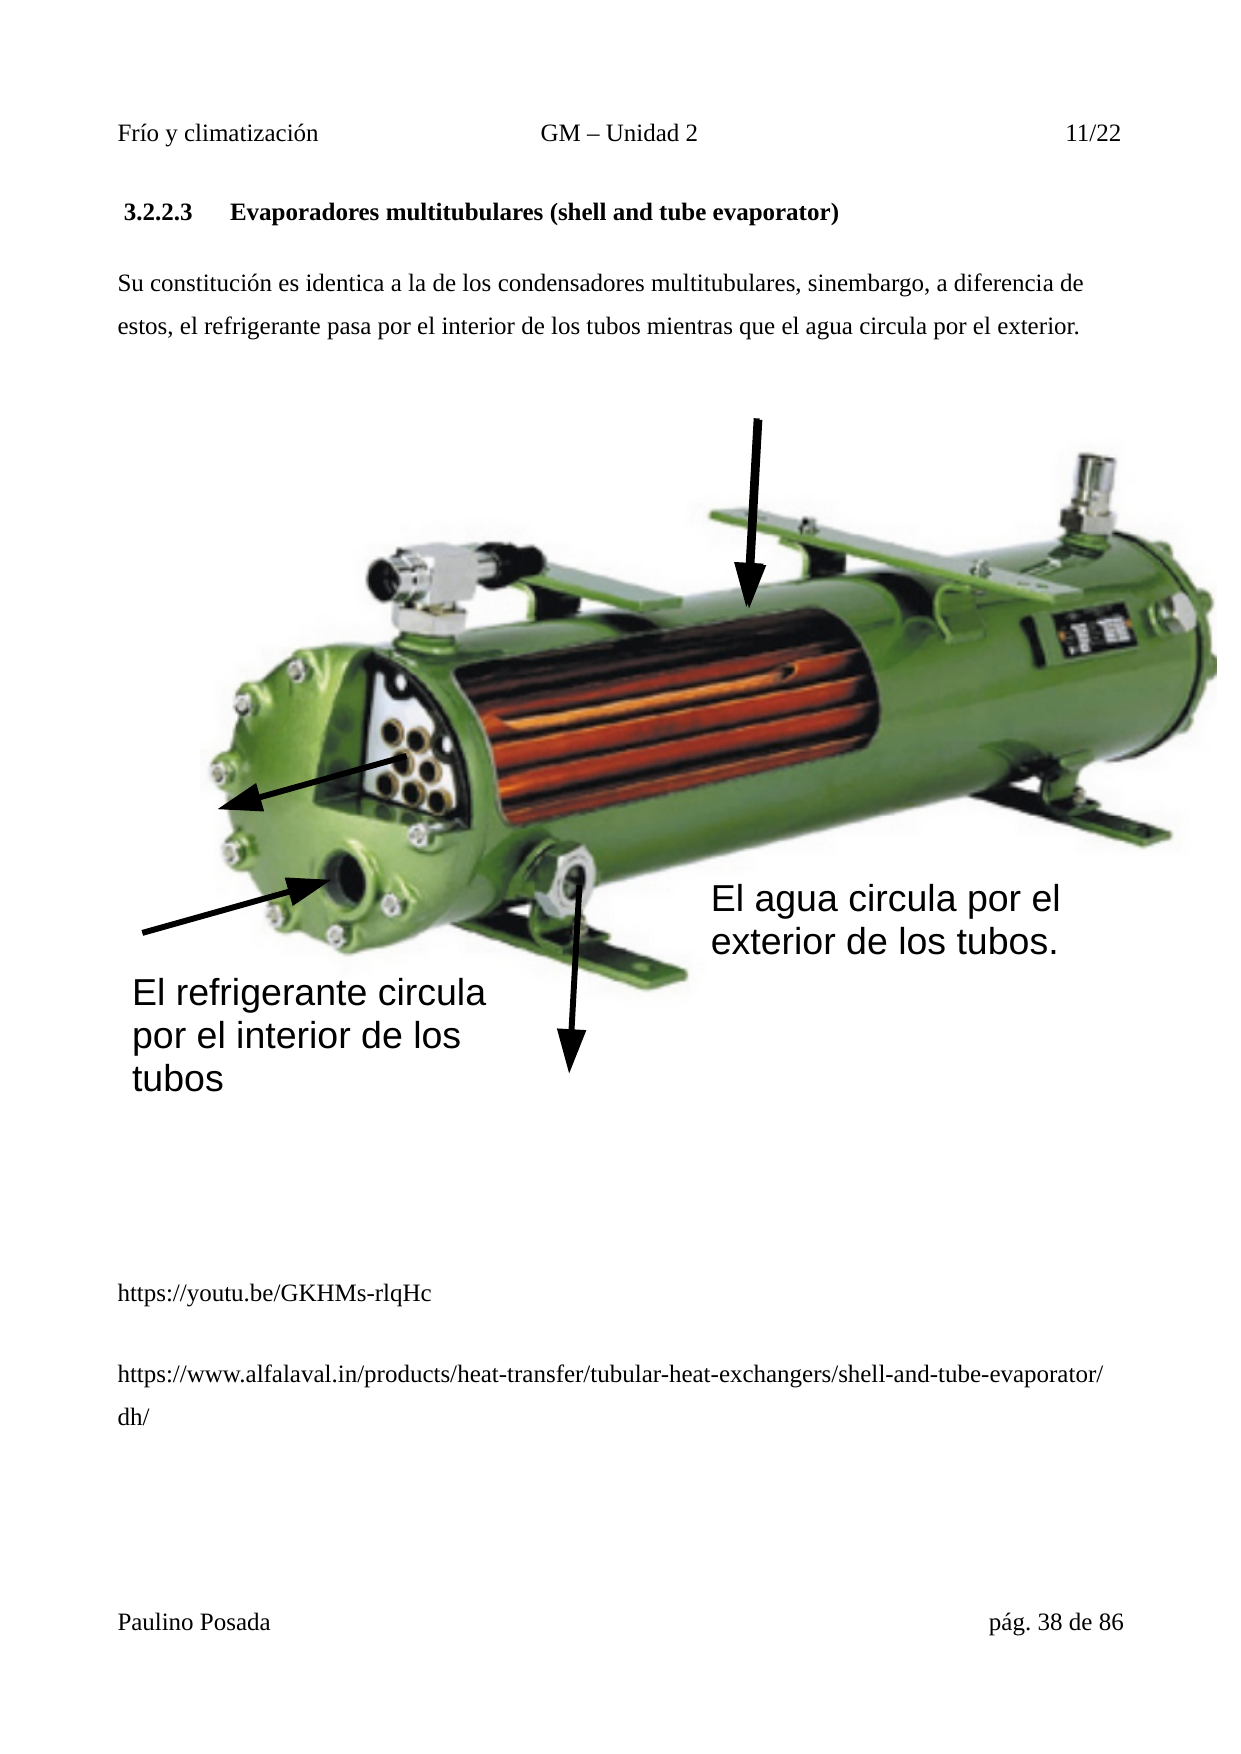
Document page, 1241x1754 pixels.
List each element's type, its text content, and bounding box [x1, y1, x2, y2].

picture [245, 987, 255, 1003]
picture [200, 422, 1217, 1013]
text https://youtu.be/GKHMs-rlqHc [117, 1278, 1123, 1307]
subtitle Evaporadores multitubulares (shell and tube evaporator) [117, 197, 1123, 226]
text Su constitución es identica a la de los condensadores multitubulares, sinembargo, a diferencia de estos, el refrigerante pasa por el interior de los tubos mientras que el agua circula por el exterior. [117, 268, 1123, 339]
text https://www.alfalaval.in/products/heat-transfer/tubular-heat-exchangers/shell-and-tube-evaporator/dh/ [117, 1359, 1123, 1431]
